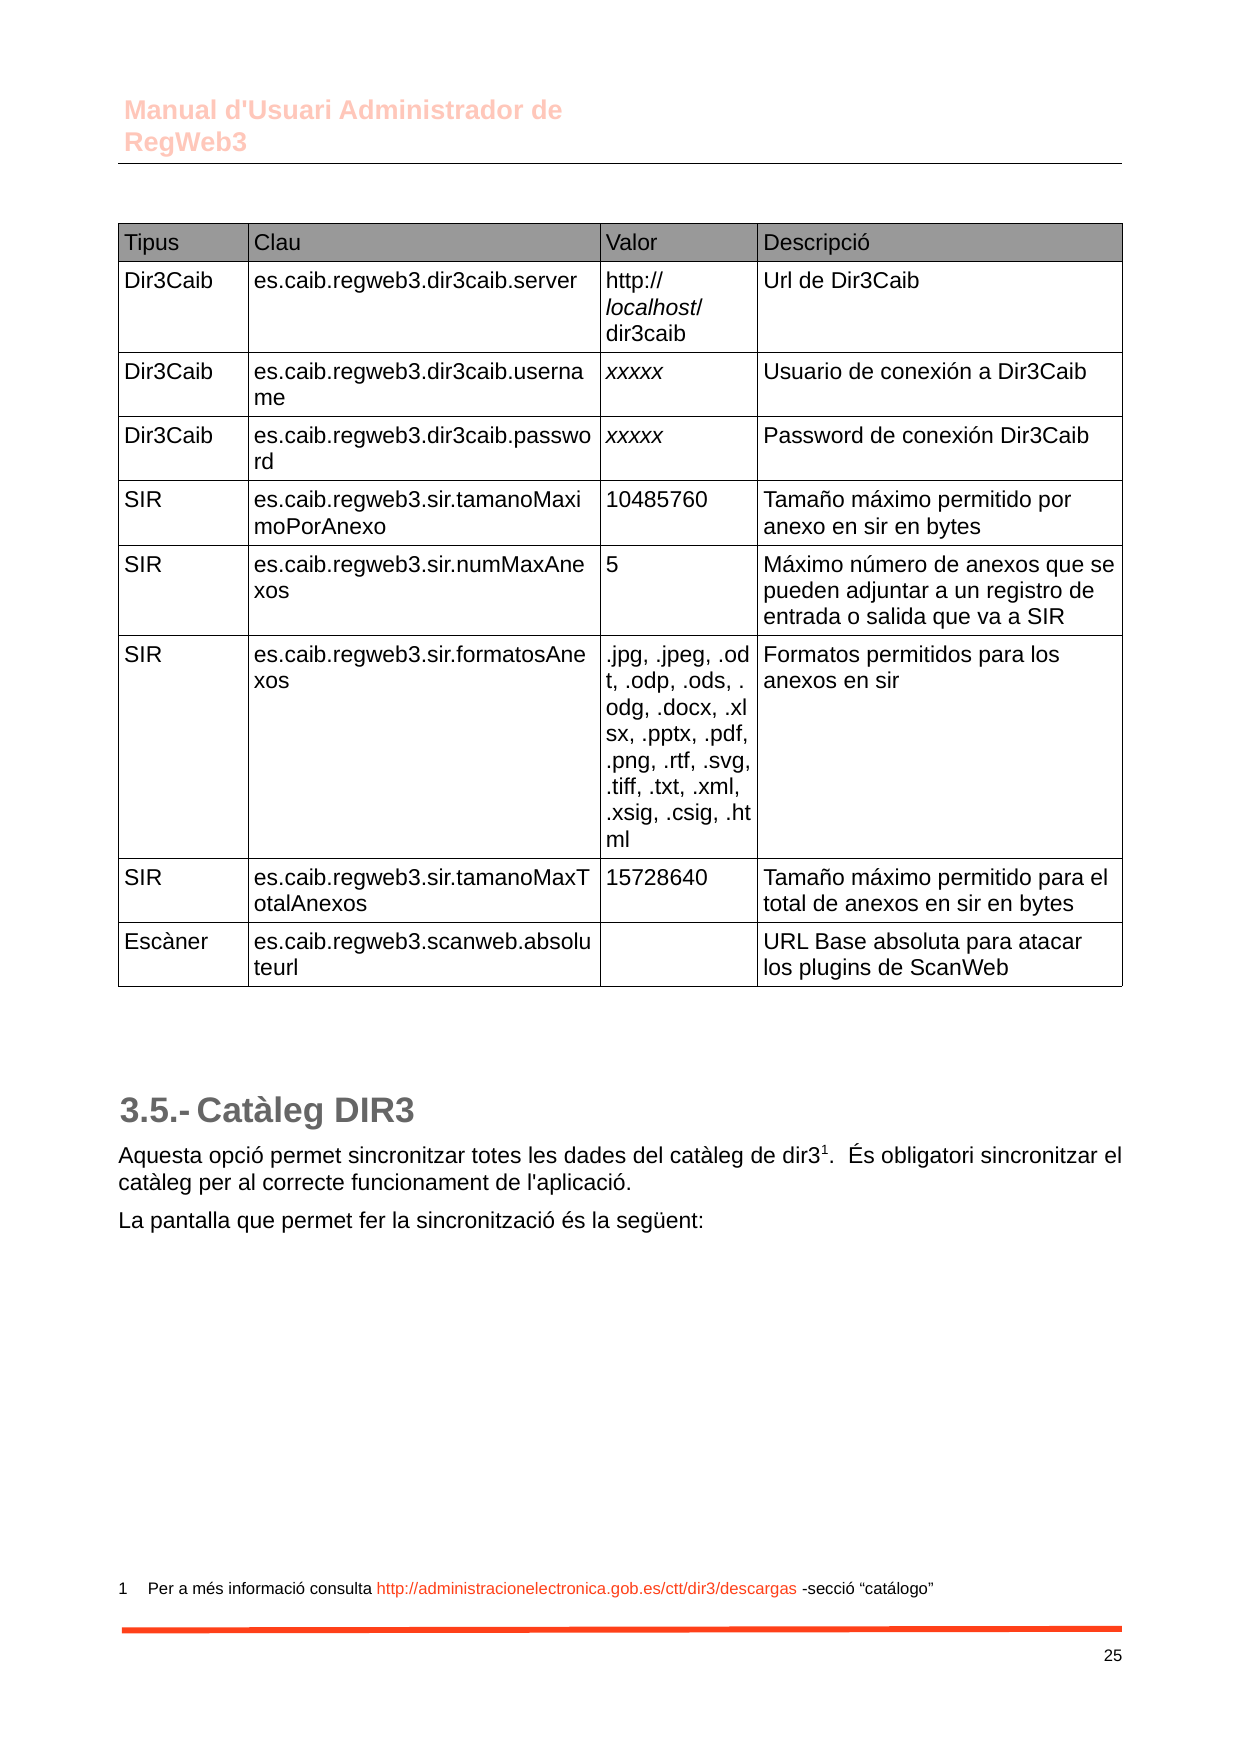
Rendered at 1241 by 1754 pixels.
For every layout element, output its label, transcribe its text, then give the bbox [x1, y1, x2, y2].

table_header Tipus [119, 224, 248, 261]
table_cell Dir3Caib [119, 417, 248, 480]
table_cell es.caib.regweb3.scanweb.absoluteurl [249, 923, 600, 986]
table_cell Usuario de conexión a Dir3Caib [758, 353, 1122, 416]
table_cell 5 [601, 546, 757, 635]
table_cell 15728640 [601, 859, 757, 922]
table_cell es.caib.regweb3.sir.formatosAnexos [249, 636, 600, 858]
text Per a més informació consulta http://administracionelectronica.gob.es/ctt/dir3/descargas -secció “catálogo” [118, 1578, 1122, 1598]
text Aquesta opció permet sincronitzar totes les dades del catàleg de dir3. És obligatori sincronitzar el catàleg per al correcte funcionament de l'aplicació. [118, 1142, 1122, 1195]
table_cell Dir3Caib [119, 353, 248, 416]
table_cell SIR [119, 481, 248, 545]
subtitle Catàleg DIR3 [119, 1089, 1122, 1130]
table_cell Escàner [119, 923, 248, 986]
table_cell Máximo número de anexos que se pueden adjuntar a un registro de entrada o salida que va a SIR [758, 546, 1122, 635]
table_cell Tamaño máximo permitido por anexo en sir en bytes [758, 481, 1122, 545]
table_cell Tamaño máximo permitido para el total de anexos en sir en bytes [758, 859, 1122, 922]
table_cell Url de Dir3Caib [758, 262, 1122, 352]
table_cell Dir3Caib [119, 262, 248, 352]
table_cell SIR [119, 859, 248, 922]
table_cell SIR [119, 636, 248, 858]
table_cell xxxxx [601, 353, 757, 416]
table_cell es.caib.regweb3.sir.tamanoMaxTotalAnexos [249, 859, 600, 922]
table_cell .jpg, .jpeg, .odt, .odp, .ods, .odg, .docx, .xlsx, .pptx, .pdf, .png, .rtf, .svg, .tiff, .txt, .xml, .xsig, .csig, .html [601, 636, 757, 858]
table_cell es.caib.regweb3.sir.tamanoMaximoPorAnexo [249, 481, 600, 545]
table_cell Formatos permitidos para los anexos en sir [758, 636, 1122, 858]
table_cell es.caib.regweb3.dir3caib.password [249, 417, 600, 480]
table_cell SIR [119, 546, 248, 635]
table_cell [601, 923, 757, 986]
table_header Clau [249, 224, 600, 261]
table_cell http://localhost/dir3caib [601, 262, 757, 352]
table_header Descripció [758, 224, 1122, 261]
table_cell xxxxx [601, 417, 757, 480]
table_cell es.caib.regweb3.dir3caib.username [249, 353, 600, 416]
text La pantalla que permet fer la sincronització és la següent: [118, 1207, 1122, 1234]
table_cell URL Base absoluta para atacar los plugins de ScanWeb [758, 923, 1122, 986]
table_cell 10485760 [601, 481, 757, 545]
table_cell Password de conexión Dir3Caib [758, 417, 1122, 480]
table_header Valor [601, 224, 757, 261]
table_cell es.caib.regweb3.sir.numMaxAnexos [249, 546, 600, 635]
table_cell es.caib.regweb3.dir3caib.server [249, 262, 600, 352]
